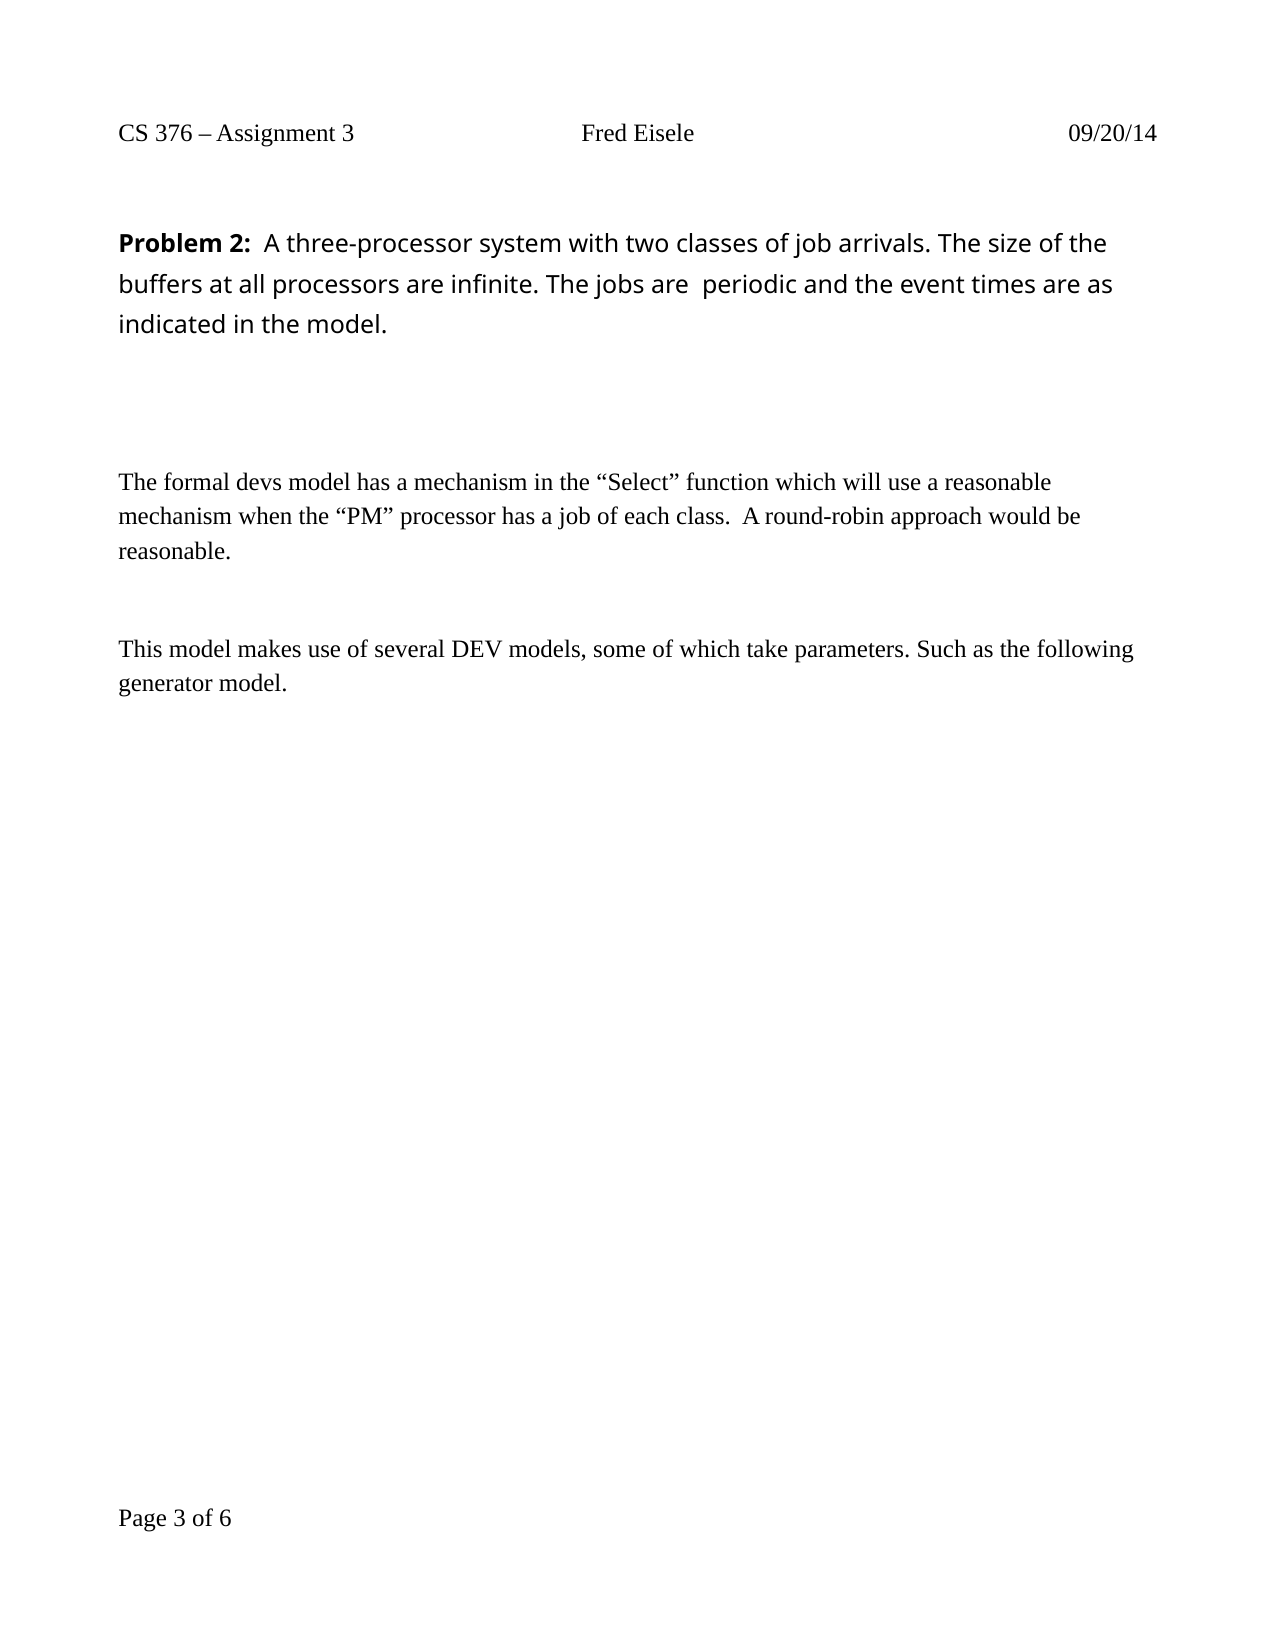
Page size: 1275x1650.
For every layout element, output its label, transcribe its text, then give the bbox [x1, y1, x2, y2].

text Problem 2: A three-processor system with two classes of job arrivals. The size of the buffers at all processors are infinite. The jobs are periodic and the event times are as indicated in the model. [118, 225, 1157, 341]
text The formal devs model has a mechanism in the “Select” function which will use a reasonable mechanism when the “PM” processor has a job of each class. A round-robin approach would be reasonable. [118, 467, 1157, 565]
text This model makes use of several DEV models, some of which take parameters. Such as the following generator model. [118, 634, 1157, 697]
